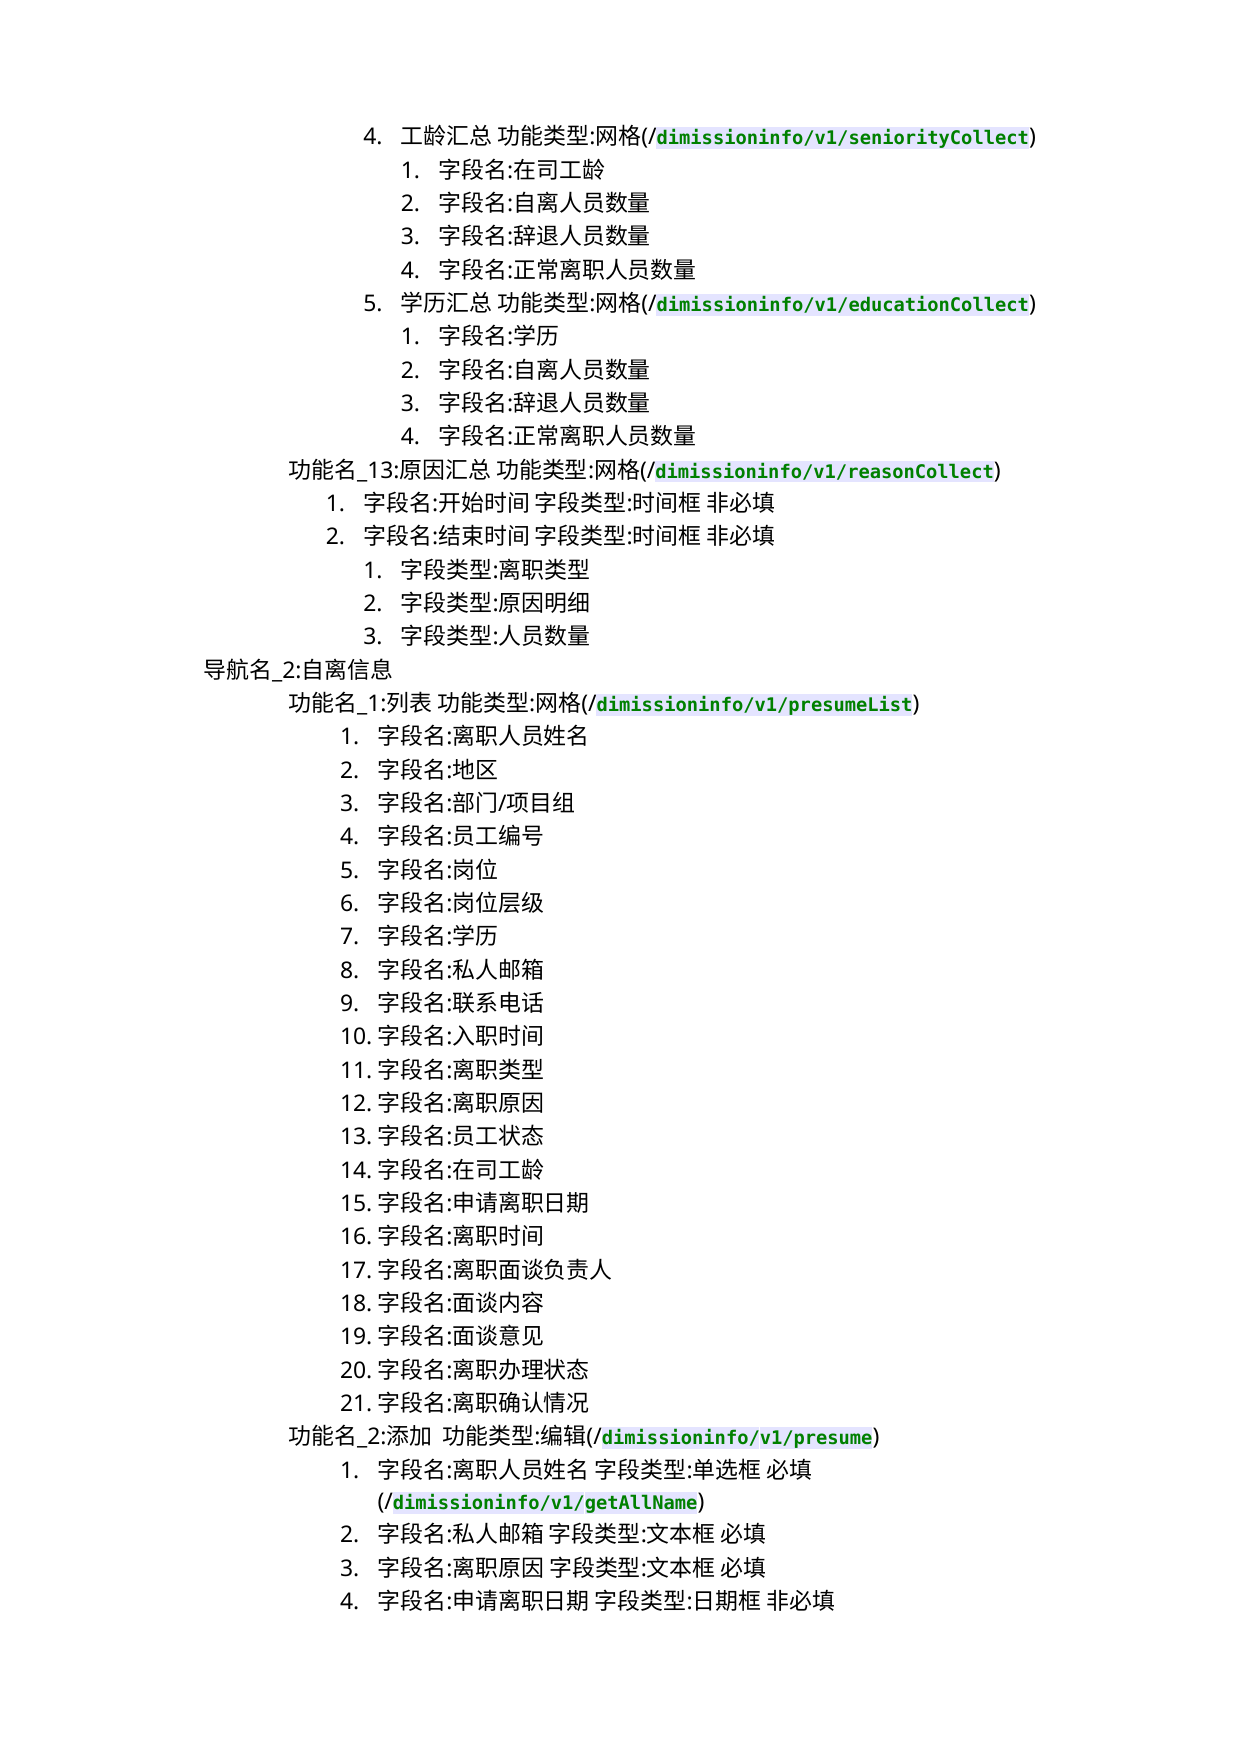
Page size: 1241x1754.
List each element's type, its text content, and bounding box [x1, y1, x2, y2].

list 字段名:辞退人员数量 [401, 385, 1122, 418]
list 字段名:员工编号 [340, 818, 1122, 851]
list 字段名:申请离职日期 字段类型:日期框 非必填 [340, 1583, 1122, 1616]
list 字段名:离职原因 [340, 1085, 1122, 1118]
list 字段名:离职类型 [340, 1051, 1122, 1085]
list 字段名:正常离职人员数量 [401, 251, 1122, 285]
list 字段名:面谈意见 [340, 1318, 1122, 1351]
list 字段名:在司工龄 [340, 1151, 1122, 1185]
list 字段类型:原因明细 [363, 585, 1122, 618]
list (/dimissioninfo/v1/getAllName) [340, 1485, 1122, 1516]
list 字段名:离职人员姓名 [340, 718, 1122, 751]
list 字段名:结束时间 字段类型:时间框 非必填 [326, 518, 1122, 551]
list 字段类型:离职类型 [363, 551, 1122, 585]
list 字段名:员工状态 [340, 1118, 1122, 1151]
list 字段名:面谈内容 [340, 1285, 1122, 1318]
list 字段名:自离人员数量 [401, 185, 1122, 218]
list 字段名:部门/项目组 [340, 785, 1122, 818]
list 字段名:学历 [401, 318, 1122, 351]
text 功能名_13:原因汇总 功能类型:网格(/dimissioninfo/v1/reasonCollect) [118, 451, 1122, 485]
list 字段名:地区 [340, 751, 1122, 785]
list 字段名:自离人员数量 [401, 351, 1122, 385]
list 字段名:离职办理状态 [340, 1351, 1122, 1385]
list 字段名:私人邮箱 [340, 951, 1122, 985]
text 功能名_2:添加 功能类型:编辑(/dimissioninfo/v1/presume) [118, 1418, 1122, 1451]
text 导航名_2:自离信息 [118, 651, 1122, 685]
list 字段名:申请离职日期 [340, 1185, 1122, 1218]
list 字段名:开始时间 字段类型:时间框 非必填 [326, 485, 1122, 518]
list 字段名:离职人员姓名 字段类型:单选框 必填 [340, 1451, 1122, 1485]
list 字段名:辞退人员数量 [401, 218, 1122, 251]
list 字段名:私人邮箱 字段类型:文本框 必填 [340, 1516, 1122, 1549]
list 字段名:岗位层级 [340, 885, 1122, 918]
list 字段名:离职确认情况 [340, 1385, 1122, 1418]
list 字段名:入职时间 [340, 1018, 1122, 1051]
list 字段名:在司工龄 [401, 151, 1122, 185]
list 学历汇总 功能类型:网格(/dimissioninfo/v1/educationCollect) [363, 285, 1122, 318]
list 工龄汇总 功能类型:网格(/dimissioninfo/v1/seniorityCollect) [363, 118, 1122, 151]
list 字段名:学历 [340, 918, 1122, 951]
list 字段名:离职面谈负责人 [340, 1251, 1122, 1285]
text 功能名_1:列表 功能类型:网格(/dimissioninfo/v1/presumeList) [118, 685, 1122, 718]
list 字段名:岗位 [340, 851, 1122, 885]
list 字段名:离职原因 字段类型:文本框 必填 [340, 1549, 1122, 1583]
list 字段名:离职时间 [340, 1218, 1122, 1251]
list 字段名:联系电话 [340, 985, 1122, 1018]
list 字段类型:人员数量 [363, 618, 1122, 651]
list 字段名:正常离职人员数量 [401, 418, 1122, 451]
